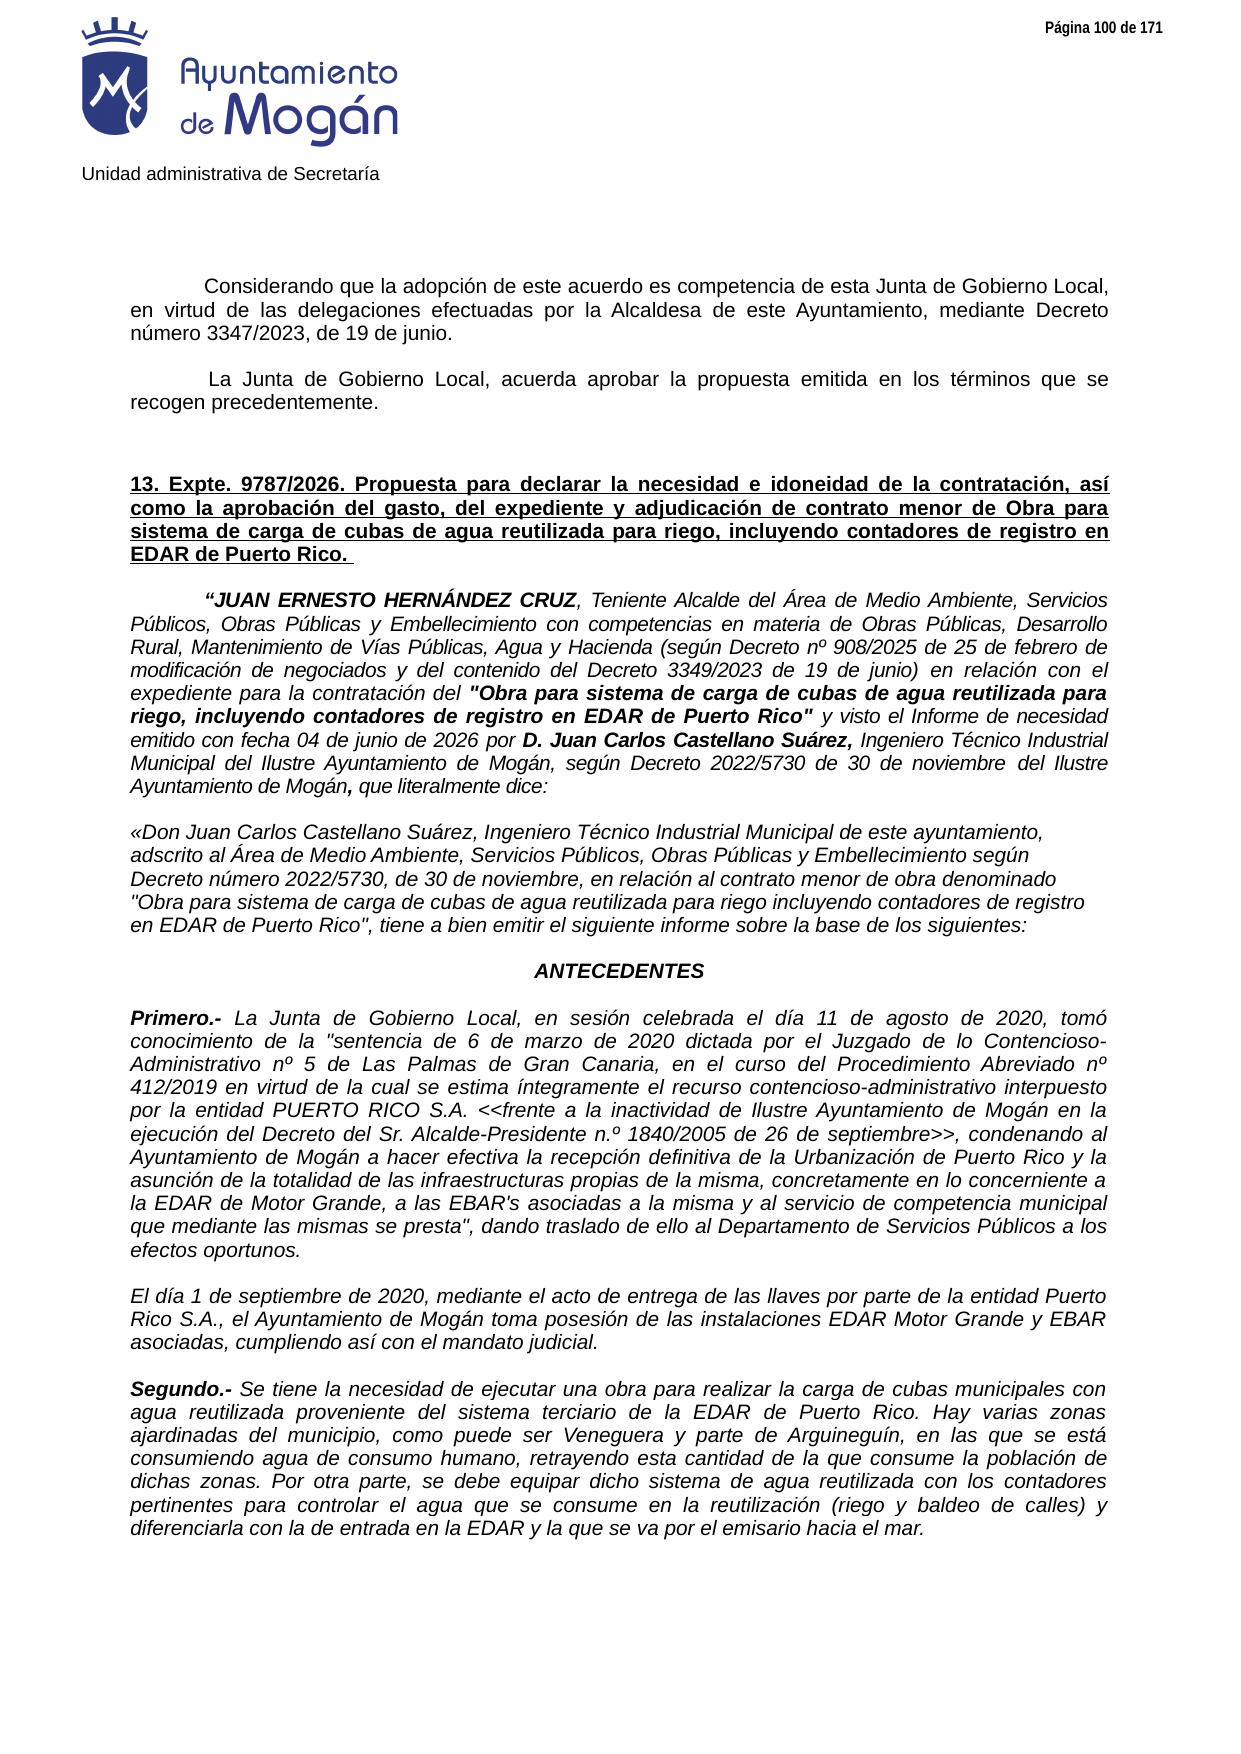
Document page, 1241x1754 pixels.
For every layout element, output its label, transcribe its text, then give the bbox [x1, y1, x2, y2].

picture [81, 17, 398, 153]
text ANTECEDENTES [130, 960, 1110, 983]
text 13. Expte. 9787/2026. Propuesta para declarar la necesidad e idoneidad de la contratación, así [130, 473, 1110, 493]
text El día 1 de septiembre de 2020, mediante el acto de entrega de las llaves por parte de la entidad Puerto Rico S.A., el Ayuntamiento de Mogán toma posesión de las instalaciones EDAR Motor Grande y EBAR asociadas, cumpliendo así con el mandato judicial. [130, 1284, 1110, 1354]
text La Junta de Gobierno Local, acuerda aprobar la propuesta emitida en los términos que se recogen precedentemente. [130, 367, 1110, 414]
text Considerando que la adopción de este acuerdo es competencia de esta Junta de Gobierno Local, en virtud de las delegaciones efectuadas por la Alcaldesa de este Ayuntamiento, mediante Decreto número 3347/2023, de 19 de junio. [130, 275, 1110, 344]
text Segundo.- Se tiene la necesidad de ejecutar una obra para realizar la carga de cubas municipales con agua reutilizada proveniente del sistema terciario de la EDAR de Puerto Rico. Hay varias zonas ajardinadas del municipio, como puede ser Veneguera y parte de Arguineguín, en las que se está consumiendo agua de consumo humano, retrayendo esta cantidad de la que consume la población de dichas zonas. Por otra parte, se debe equipar dicho sistema de agua reutilizada con los contadores pertinentes para controlar el agua que se consume en la reutilización (riego y baldeo de calles) y diferenciarla con la de entrada en la EDAR y la que se va por el emisario hacia el mar. [130, 1377, 1110, 1540]
text «Don Juan Carlos Castellano Suárez, Ingeniero Técnico Industrial Municipal de este ayuntamiento, adscrito al Área de Medio Ambiente, Servicios Públicos, Obras Públicas y Embellecimiento según Decreto número 2022/5730, de 30 de noviembre, en relación al contrato menor de obra denominado "Obra para sistema de carga de cubas de agua reutilizada para riego incluyendo contadores de registro en EDAR de Puerto Rico", tiene a bien emitir el siguiente informe sobre la base de los siguientes: [130, 821, 1110, 937]
text EDAR de Puerto Rico. [130, 541, 1110, 566]
text como la aprobación del gasto, del expediente y adjudicación de contrato menor de Obra para sistema de carga de cubas de agua reutilizada para riego, incluyendo contadores de registro en [130, 494, 1110, 540]
text “JUAN ERNESTO HERNÁNDEZ CRUZ, Teniente Alcalde del Área de Medio Ambiente, Servicios Públicos, Obras Públicas y Embellecimiento con competencias en materia de Obras Públicas, Desarrollo Rural, Mantenimiento de Vías Públicas, Agua y Hacienda (según Decreto nº 908/2025 de 25 de febrero de modificación de negociados y del contenido del Decreto 3349/2023 de 19 de junio) en relación con el expediente para la contratación del "Obra para sistema de carga de cubas de agua reutilizada para riego, incluyendo contadores de registro en EDAR de Puerto Rico" y visto el Informe de necesidad emitido con fecha 04 de junio de 2026 por D. Juan Carlos Castellano Suárez, Ingeniero Técnico Industrial Municipal del Ilustre Ayuntamiento de Mogán, según Decreto 2022/5730 de 30 de noviembre del Ilustre Ayuntamiento de Mogán, que literalmente dice: [130, 589, 1110, 798]
text Primero.- La Junta de Gobierno Local, en sesión celebrada el día 11 de agosto de 2020, tomó conocimiento de la "sentencia de 6 de marzo de 2020 dictada por el Juzgado de lo Contencioso-Administrativo nº 5 de Las Palmas de Gran Canaria, en el curso del Procedimiento Abreviado nº 412/2019 en virtud de la cual se estima íntegramente el recurso contencioso-administrativo interpuesto por la entidad PUERTO RICO S.A. <<frente a la inactividad de Ilustre Ayuntamiento de Mogán en la ejecución del Decreto del Sr. Alcalde-Presidente n.º 1840/2005 de 26 de septiembre>>, condenando al Ayuntamiento de Mogán a hacer efectiva la recepción definitiva de la Urbanización de Puerto Rico y la asunción de la totalidad de las infraestructuras propias de la misma, concretamente en lo concerniente a la EDAR de Motor Grande, a las EBAR's asociadas a la misma y al servicio de competencia municipal que mediante las mismas se presta", dando traslado de ello al Departamento de Servicios Públicos a los efectos oportunos. [130, 1006, 1110, 1262]
